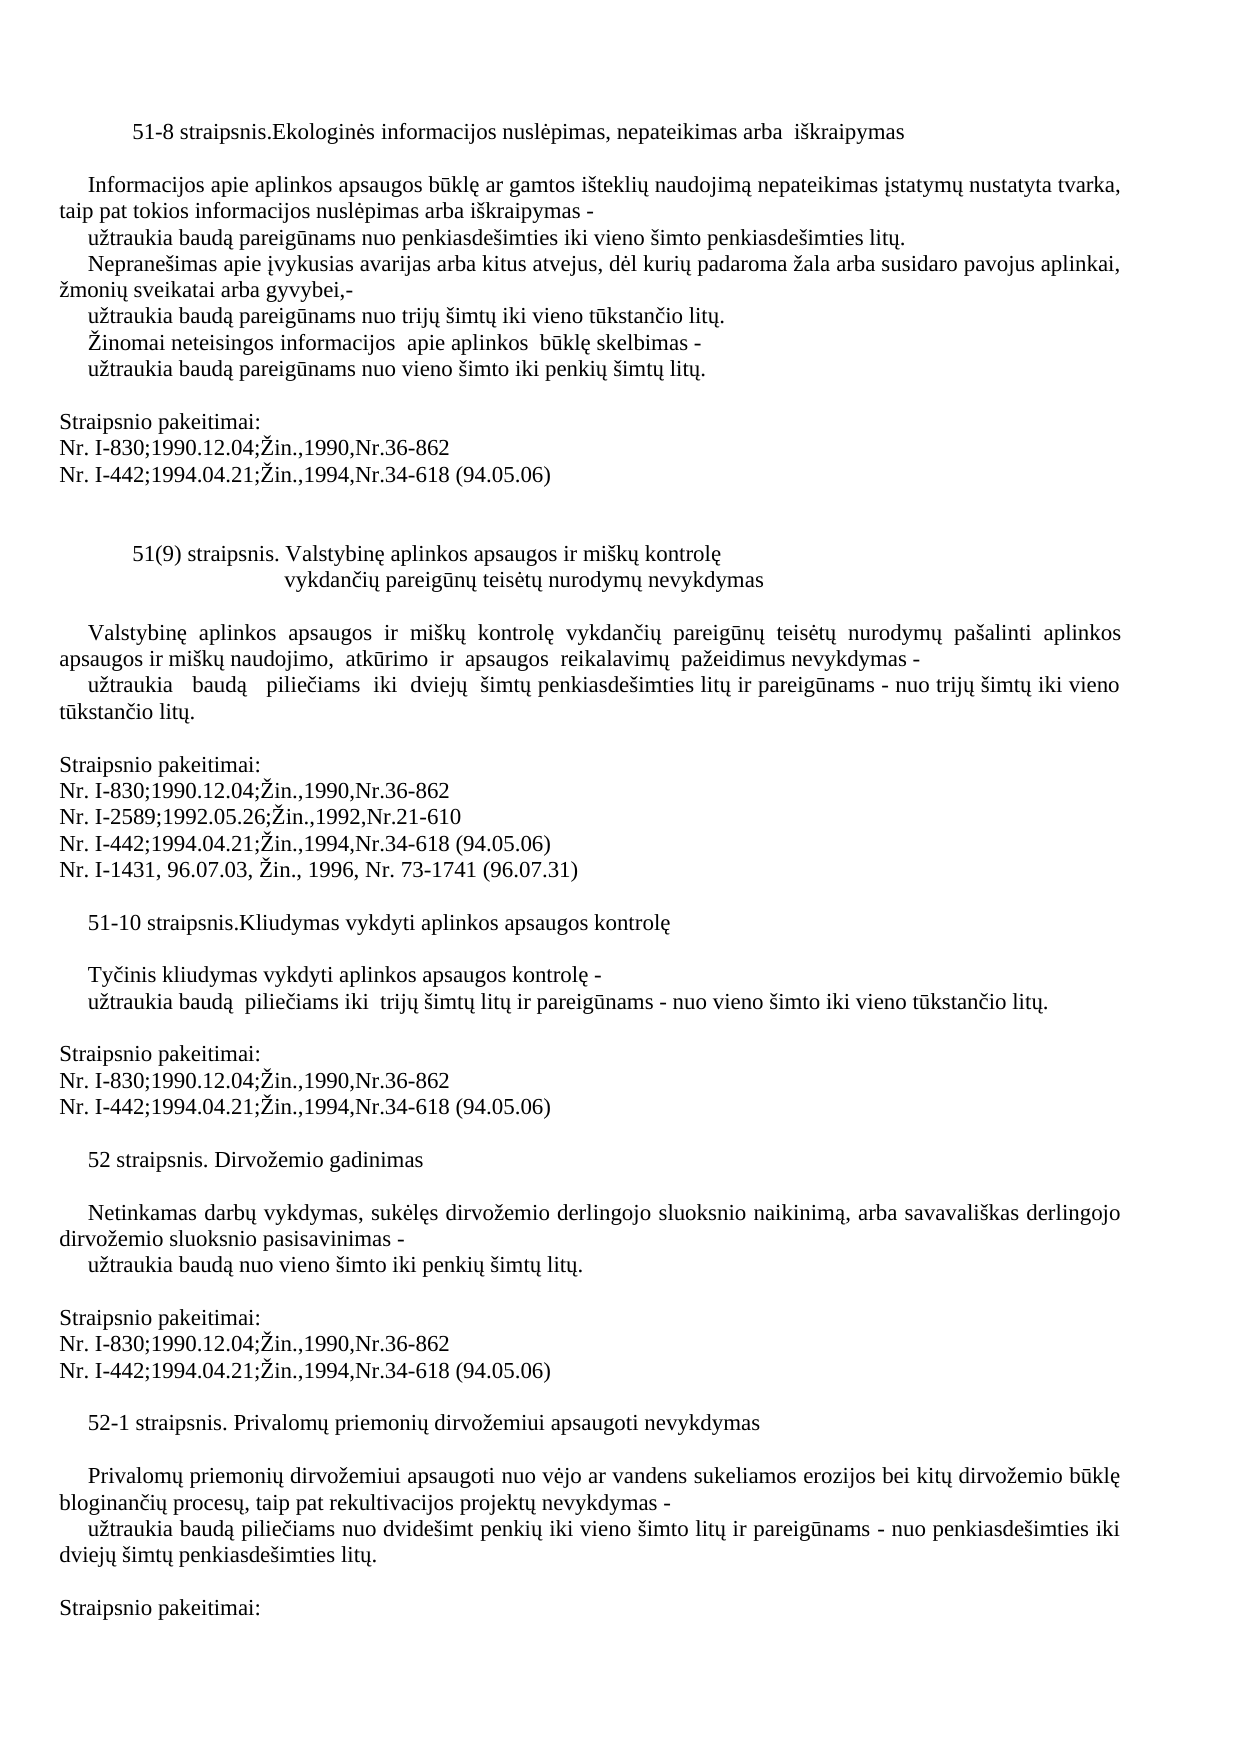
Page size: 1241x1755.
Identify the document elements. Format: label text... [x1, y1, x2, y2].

text Nepranešimas apie įvykusias avarijas arba kitus atvejus, dėl kurių padaroma žala arba susidaro pavojus aplinkai, žmonių sveikatai arba gyvybei,- [59, 250, 1122, 303]
text Žinomai neteisingos informacijos apie aplinkos būklę skelbimas - [59, 329, 1122, 355]
text Straipsnio pakeitimai: [59, 408, 1122, 434]
text užtraukia baudą pareigūnams nuo vieno šimto iki penkių šimtų litų. [59, 355, 1122, 382]
text užtraukia baudą pareigūnams nuo trijų šimtų iki vieno tūkstančio litų. [59, 303, 1122, 329]
text užtraukia baudą piliečiams iki dviejų šimtų penkiasdešimties litų ir pareigūnams - nuo trijų šimtų iki vieno tūkstančio litų. [59, 672, 1122, 724]
text Tyčinis kliudymas vykdyti aplinkos apsaugos kontrolę - [59, 961, 1122, 988]
text 51-10 straipsnis.Kliudymas vykdyti aplinkos apsaugos kontrolę [59, 909, 1122, 935]
text 51(9) straipsnis. Valstybinę aplinkos apsaugos ir miškų kontrolę [59, 540, 1122, 566]
text 52-1 straipsnis. Privalomų priemonių dirvožemiui apsaugoti nevykdymas [59, 1409, 1122, 1436]
text Nr. I-830;1990.12.04;Žin.,1990,Nr.36-862 [59, 434, 1122, 461]
text Straipsnio pakeitimai: [59, 1041, 1122, 1067]
text 52 straipsnis. Dirvožemio gadinimas [59, 1146, 1122, 1172]
text Privalomų priemonių dirvožemiui apsaugoti nuo vėjo ar vandens sukeliamos erozijos bei kitų dirvožemio būklę bloginančių procesų, taip pat rekultivacijos projektų nevykdymas - [59, 1462, 1122, 1515]
text Nr. I-442;1994.04.21;Žin.,1994,Nr.34-618 (94.05.06) [59, 461, 1122, 487]
text Nr. I-830;1990.12.04;Žin.,1990,Nr.36-862 [59, 1067, 1122, 1093]
text Nr. I-442;1994.04.21;Žin.,1994,Nr.34-618 (94.05.06) [59, 1093, 1122, 1119]
text užtraukia baudą pareigūnams nuo penkiasdešimties iki vieno šimto penkiasdešimties litų. [59, 223, 1122, 250]
text Nr. I-830;1990.12.04;Žin.,1990,Nr.36-862 [59, 1330, 1122, 1357]
text Valstybinę aplinkos apsaugos ir miškų kontrolę vykdančių pareigūnų teisėtų nurodymų pašalinti aplinkos apsaugos ir miškų naudojimo, atkūrimo ir apsaugos reikalavimų pažeidimus nevykdymas - [59, 619, 1122, 672]
text Straipsnio pakeitimai: [59, 1594, 1122, 1620]
text užtraukia baudą piliečiams iki trijų šimtų litų ir pareigūnams - nuo vieno šimto iki vieno tūkstančio litų. [59, 988, 1122, 1014]
text Informacijos apie aplinkos apsaugos būklę ar gamtos išteklių naudojimą nepateikimas įstatymų nustatyta tvarka, taip pat tokios informacijos nuslėpimas arba iškraipymas - [59, 171, 1122, 223]
text 51-8 straipsnis.Ekologinės informacijos nuslėpimas, nepateikimas arba iškraipymas [59, 118, 1122, 144]
text užtraukia baudą piliečiams nuo dvidešimt penkių iki vieno šimto litų ir pareigūnams - nuo penkiasdešimties iki dviejų šimtų penkiasdešimties litų. [59, 1515, 1122, 1568]
text Straipsnio pakeitimai: [59, 751, 1122, 777]
text Straipsnio pakeitimai: [59, 1304, 1122, 1330]
text Nr. I-1431, 96.07.03, Žin., 1996, Nr. 73-1741 (96.07.31) [59, 856, 1122, 882]
text Netinkamas darbų vykdymas, sukėlęs dirvožemio derlingojo sluoksnio naikinimą, arba savavališkas derlingojo dirvožemio sluoksnio pasisavinimas - [59, 1199, 1122, 1251]
text Nr. I-2589;1992.05.26;Žin.,1992,Nr.21-610 [59, 803, 1122, 830]
text Nr. I-442;1994.04.21;Žin.,1994,Nr.34-618 (94.05.06) [59, 1357, 1122, 1383]
text užtraukia baudą nuo vieno šimto iki penkių šimtų litų. [59, 1251, 1122, 1278]
text vykdančių pareigūnų teisėtų nurodymų nevykdymas [59, 566, 1122, 592]
text Nr. I-830;1990.12.04;Žin.,1990,Nr.36-862 [59, 777, 1122, 803]
text Nr. I-442;1994.04.21;Žin.,1994,Nr.34-618 (94.05.06) [59, 830, 1122, 856]
